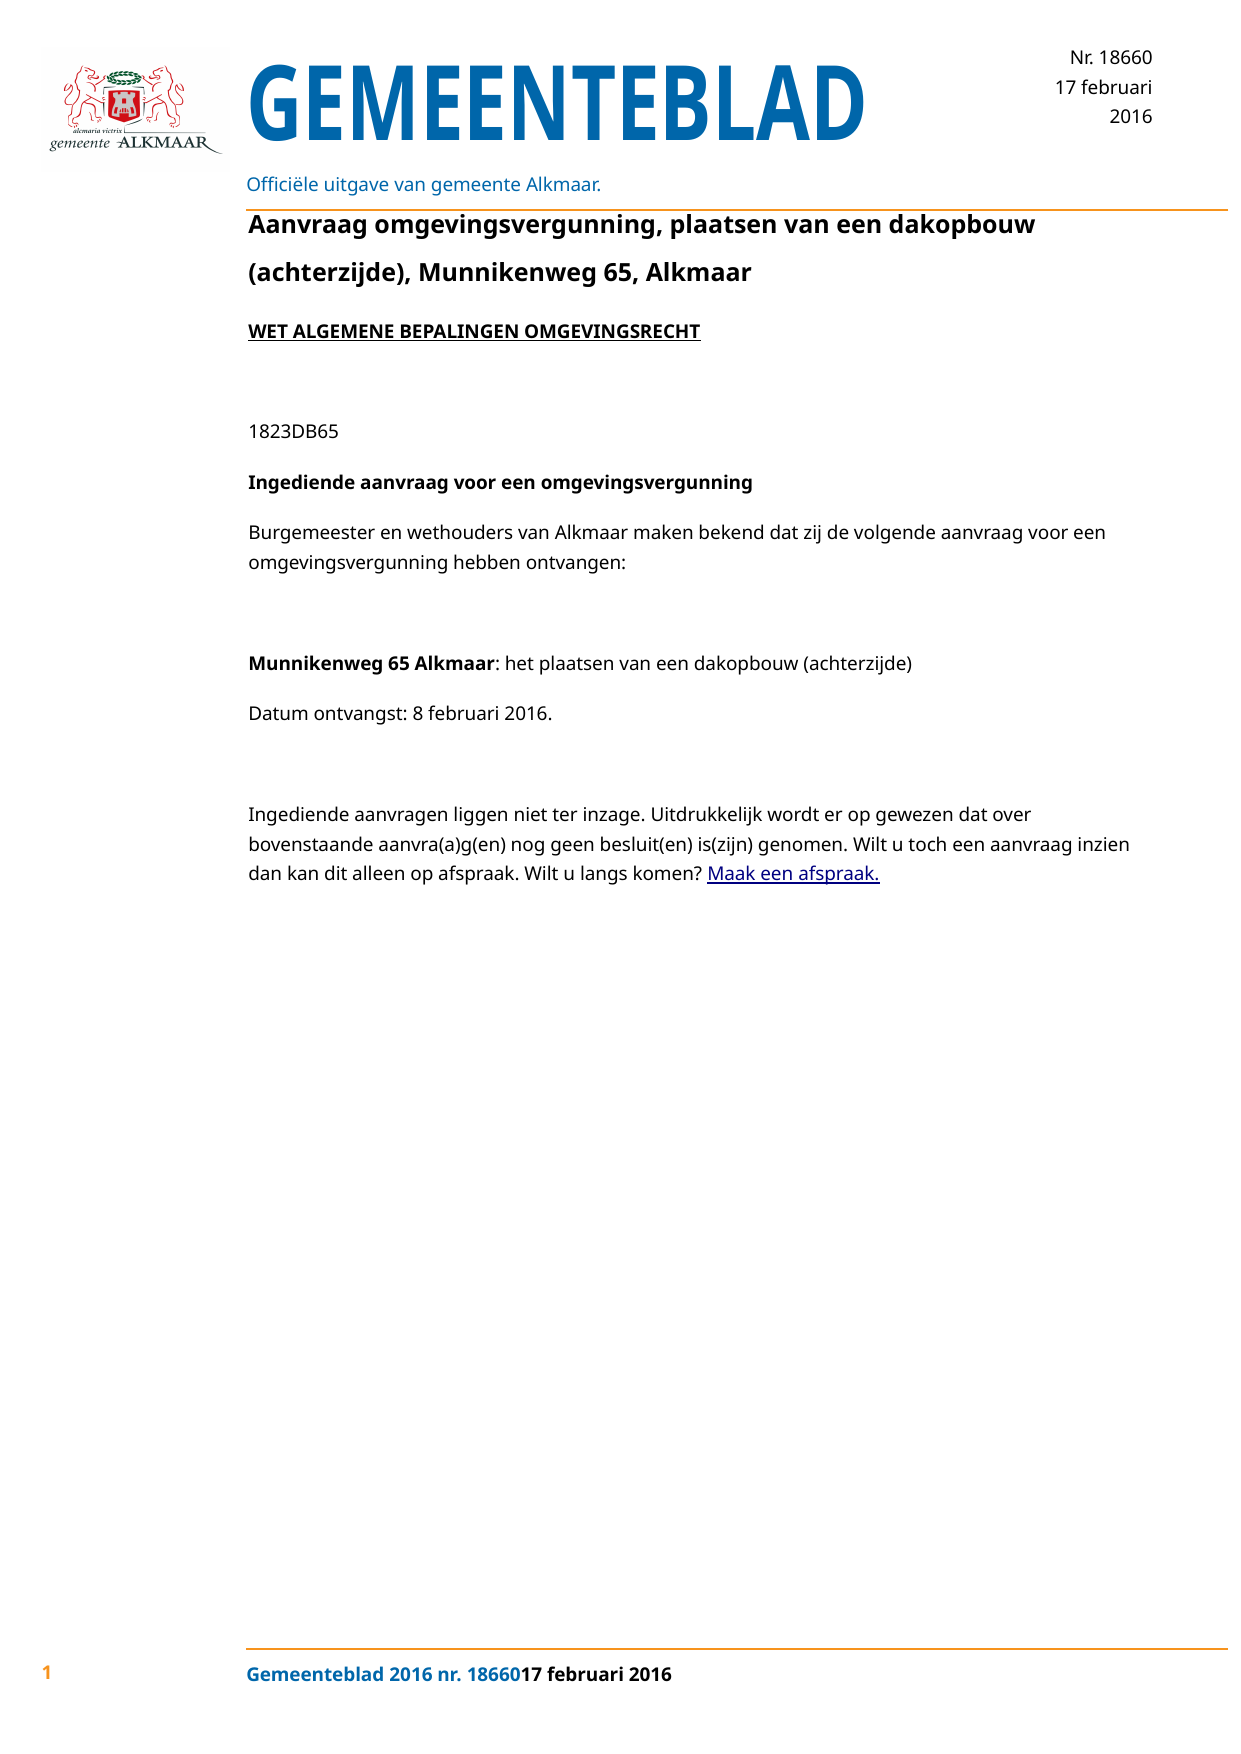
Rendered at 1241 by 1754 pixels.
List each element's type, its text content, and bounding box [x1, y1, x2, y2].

text Datum ontvangst: 8 februari 2016. [248, 700, 1152, 726]
text Burgemeester en wethouders van Alkmaar maken bekend dat zij de volgende aanvraag voor een omgevingsvergunning hebben ontvangen: [248, 519, 1152, 575]
text WET ALGEMENE BEPALINGEN OMGEVINGSRECHT [248, 318, 1152, 344]
text Aanvraag omgevingsvergunning, plaatsen van een dakopbouw (achterzijde), Munnikenweg 65, Alkmaar [248, 211, 1152, 288]
text Ingediende aanvraag voor een omgevingsvergunning [248, 469, 1152, 495]
picture [41, 47, 231, 172]
text Munnikenweg 65 Alkmaar: het plaatsen van een dakopbouw (achterzijde) [248, 650, 1152, 676]
text Ingediende aanvragen liggen niet ter inzage. Uitdrukkelijk wordt er op gewezen dat over bovenstaande aanvra(a)g(en) nog geen besluit(en) is(zijn) genomen. Wilt u toch een aanvraag inzien dan kan dit alleen op afspraak. Wilt u langs komen? Maak een afspraak. [248, 801, 1152, 886]
text 1823DB65 [248, 419, 1152, 444]
